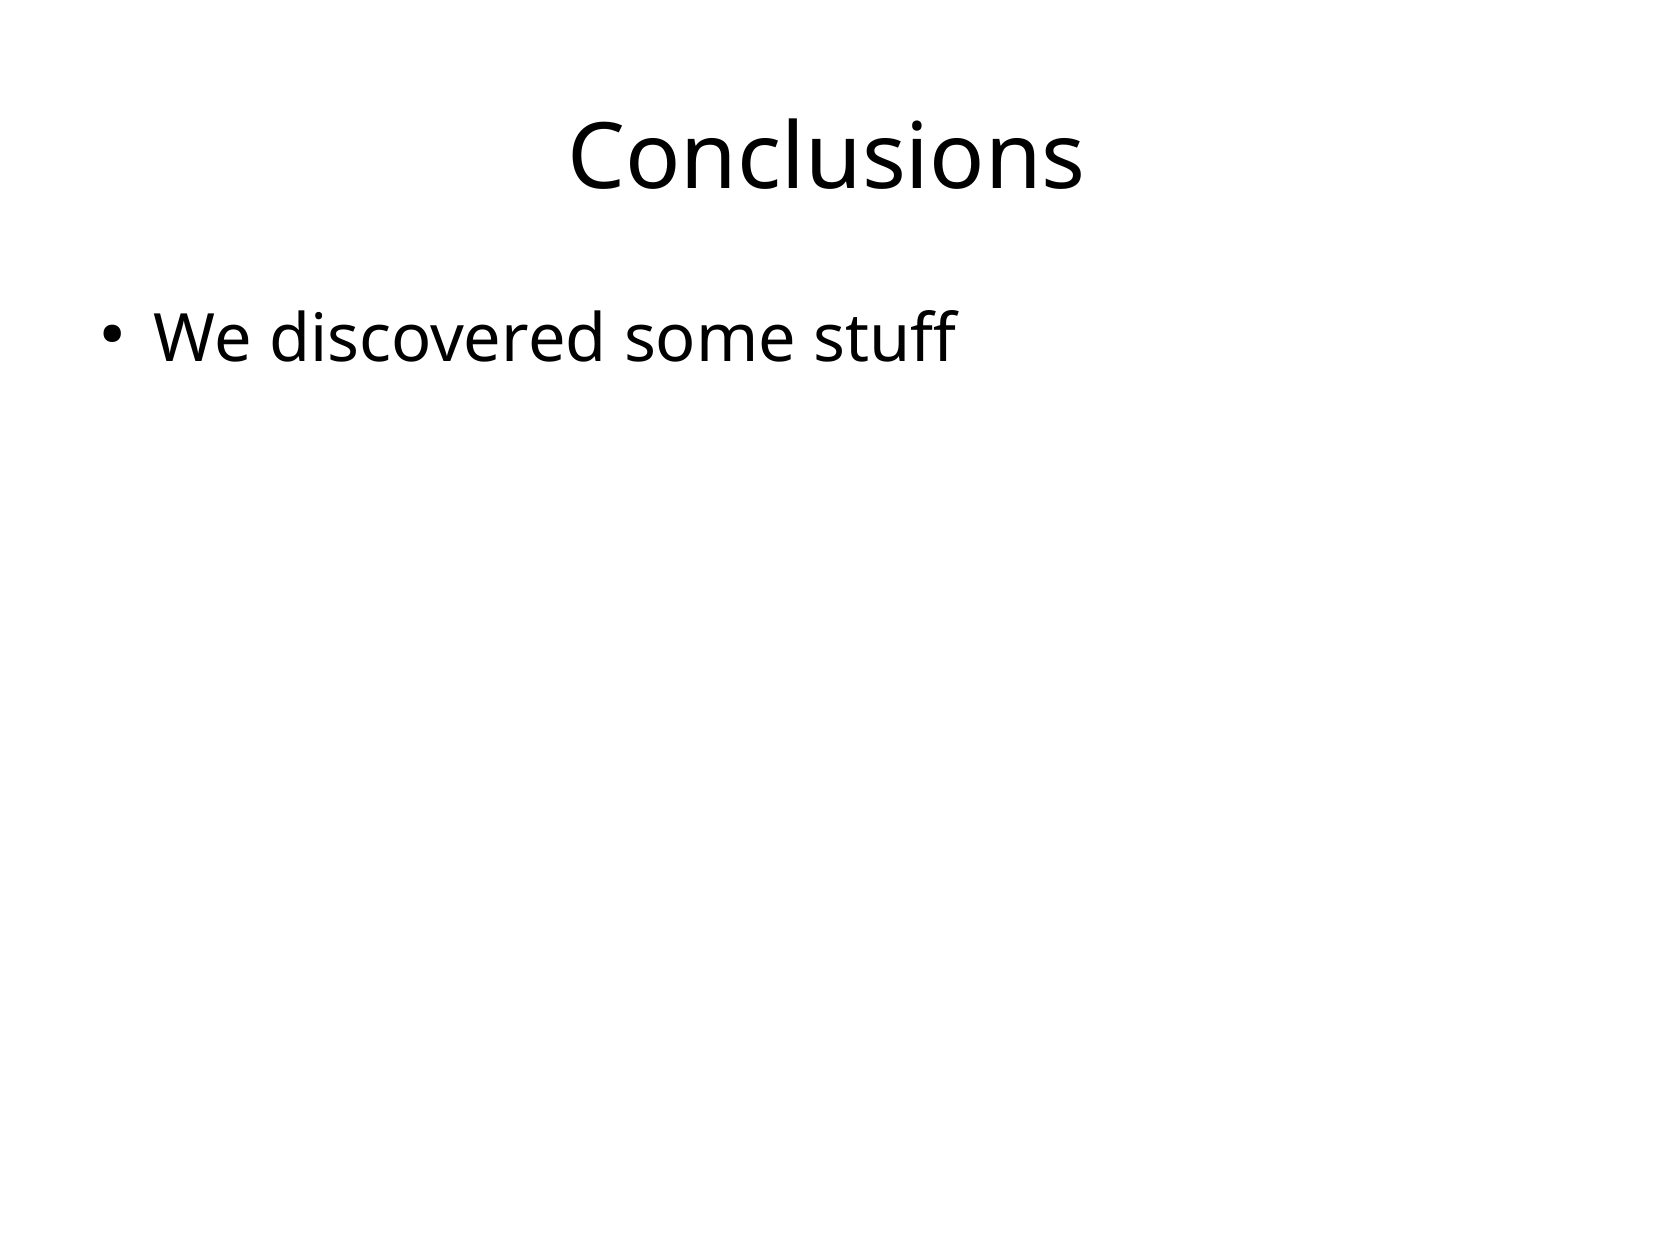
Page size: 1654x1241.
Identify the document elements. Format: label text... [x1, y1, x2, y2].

list We discovered some stuff [82, 290, 1571, 1109]
title Conclusions [82, 49, 1571, 257]
